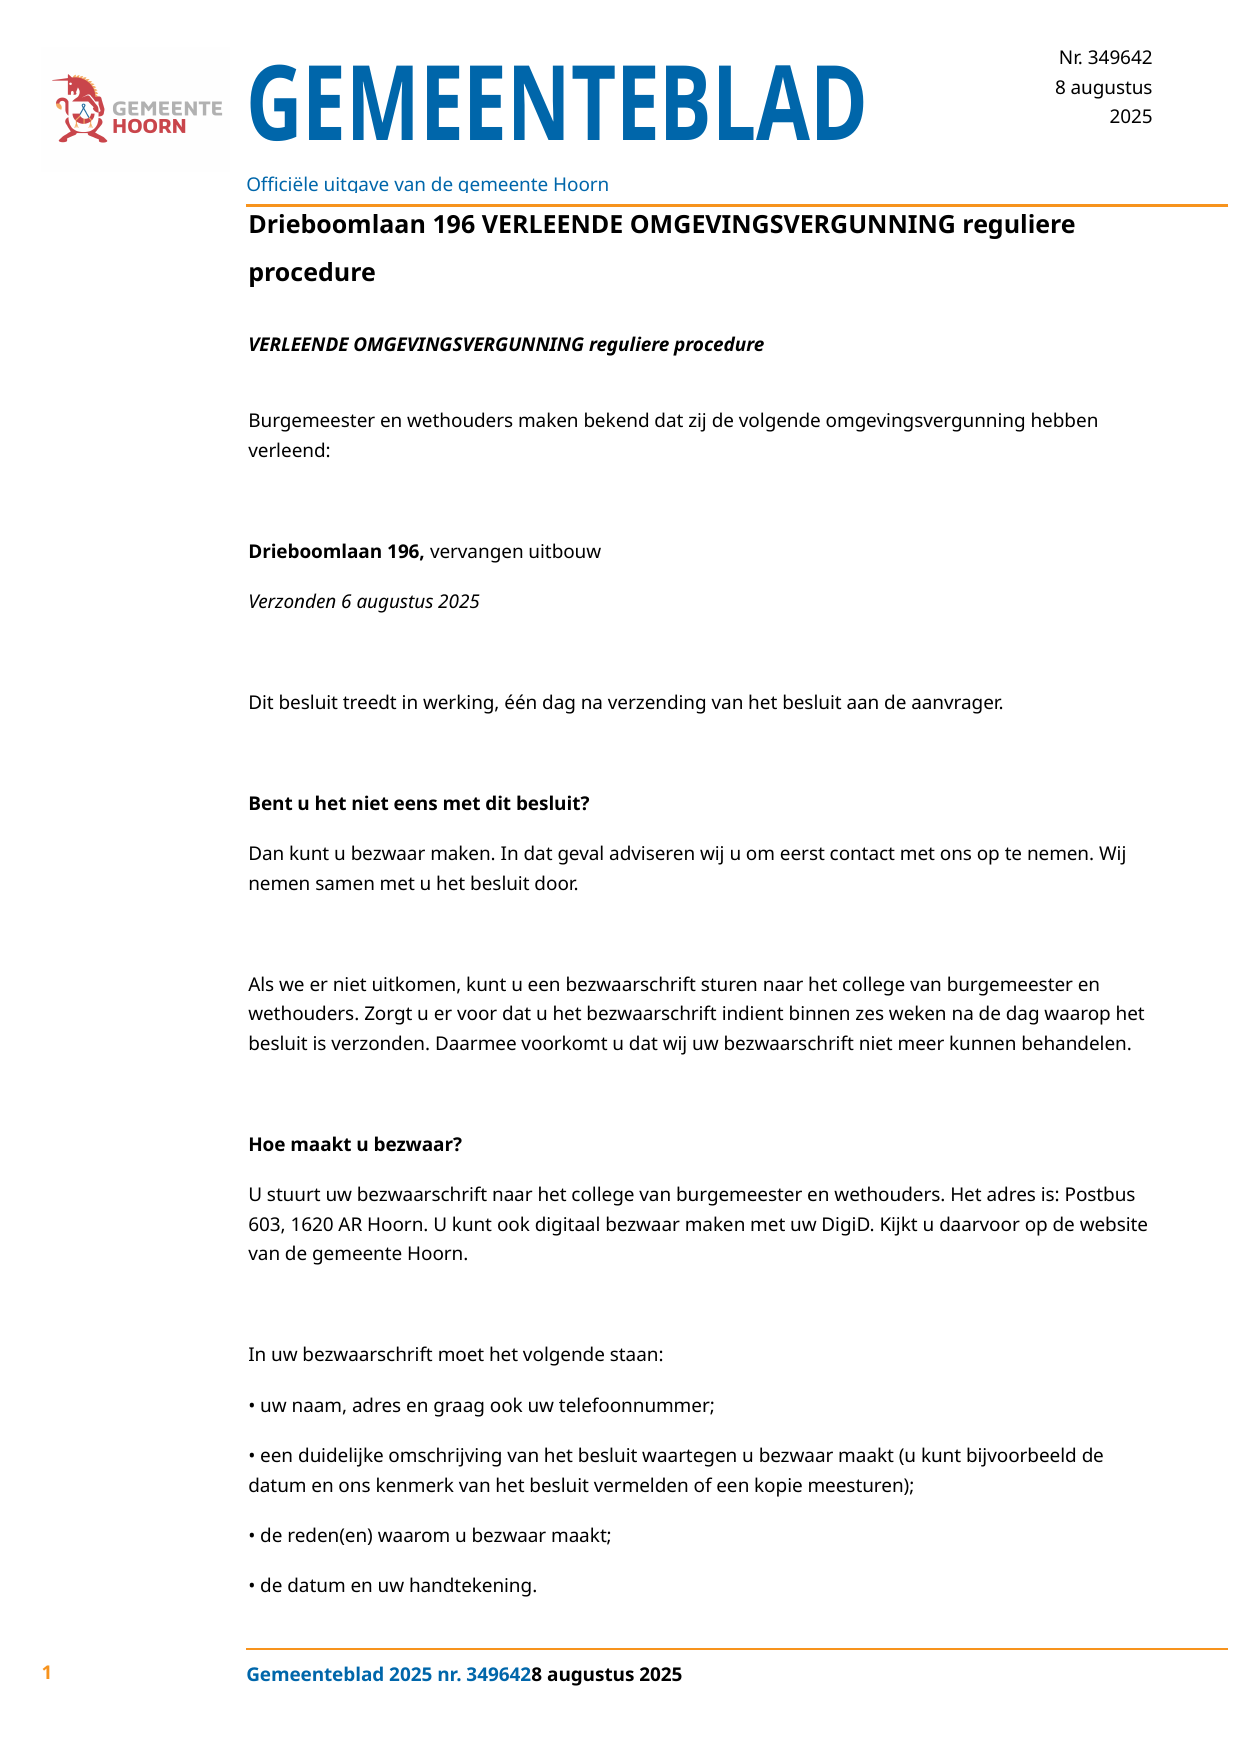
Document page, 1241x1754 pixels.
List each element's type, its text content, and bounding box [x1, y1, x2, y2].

text Drieboomlaan 196, vervangen uitbouw [248, 538, 1152, 564]
text Hoe maakt u bezwaar? [248, 1131, 1152, 1157]
picture [41, 47, 231, 172]
text In uw bezwaarschrift moet het volgende staan: [248, 1341, 1152, 1367]
text • de reden(en) waarom u bezwaar maakt; [248, 1522, 1152, 1548]
text Als we er niet uitkomen, kunt u een bezwaarschrift sturen naar het college van burgemeester en wethouders. Zorgt u er voor dat u het bezwaarschrift indient binnen zes weken na de dag waarop het besluit is verzonden. Daarmee voorkomt u dat wij uw bezwaarschrift niet meer kunnen behandelen. [248, 971, 1152, 1056]
text Drieboomlaan 196 VERLEENDE OMGEVINGSVERGUNNING reguliere procedure [248, 207, 1152, 288]
text U stuurt uw bezwaarschrift naar het college van burgemeester en wethouders. Het adres is: Postbus 603, 1620 AR Hoorn. U kunt ook digitaal bezwaar maken met uw DigiD. Kijkt u daarvoor op de website van de gemeente Hoorn. [248, 1181, 1152, 1266]
text • de datum en uw handtekening. [248, 1573, 1152, 1598]
text Dan kunt u bezwaar maken. In dat geval adviseren wij u om eerst contact met ons op te nemen. Wij nemen samen met u het besluit door. [248, 841, 1152, 896]
text • een duidelijke omschrijving van het besluit waartegen u bezwaar maakt (u kunt bijvoorbeeld de datum en ons kenmerk van het besluit vermelden of een kopie meesturen); [248, 1442, 1152, 1497]
text VERLEENDE OMGEVINGSVERGUNNING reguliere procedure [248, 331, 1152, 357]
text Dit besluit treedt in werking, één dag na verzending van het besluit aan de aanvrager. [248, 689, 1152, 715]
text • uw naam, adres en graag ook uw telefoonnummer; [248, 1392, 1152, 1417]
text Verzonden 6 augustus 2025 [248, 588, 1152, 614]
text Burgemeester en wethouders maken bekend dat zij de volgende omgevingsvergunning hebben verleend: [248, 408, 1152, 463]
text Bent u het niet eens met dit besluit? [248, 790, 1152, 816]
